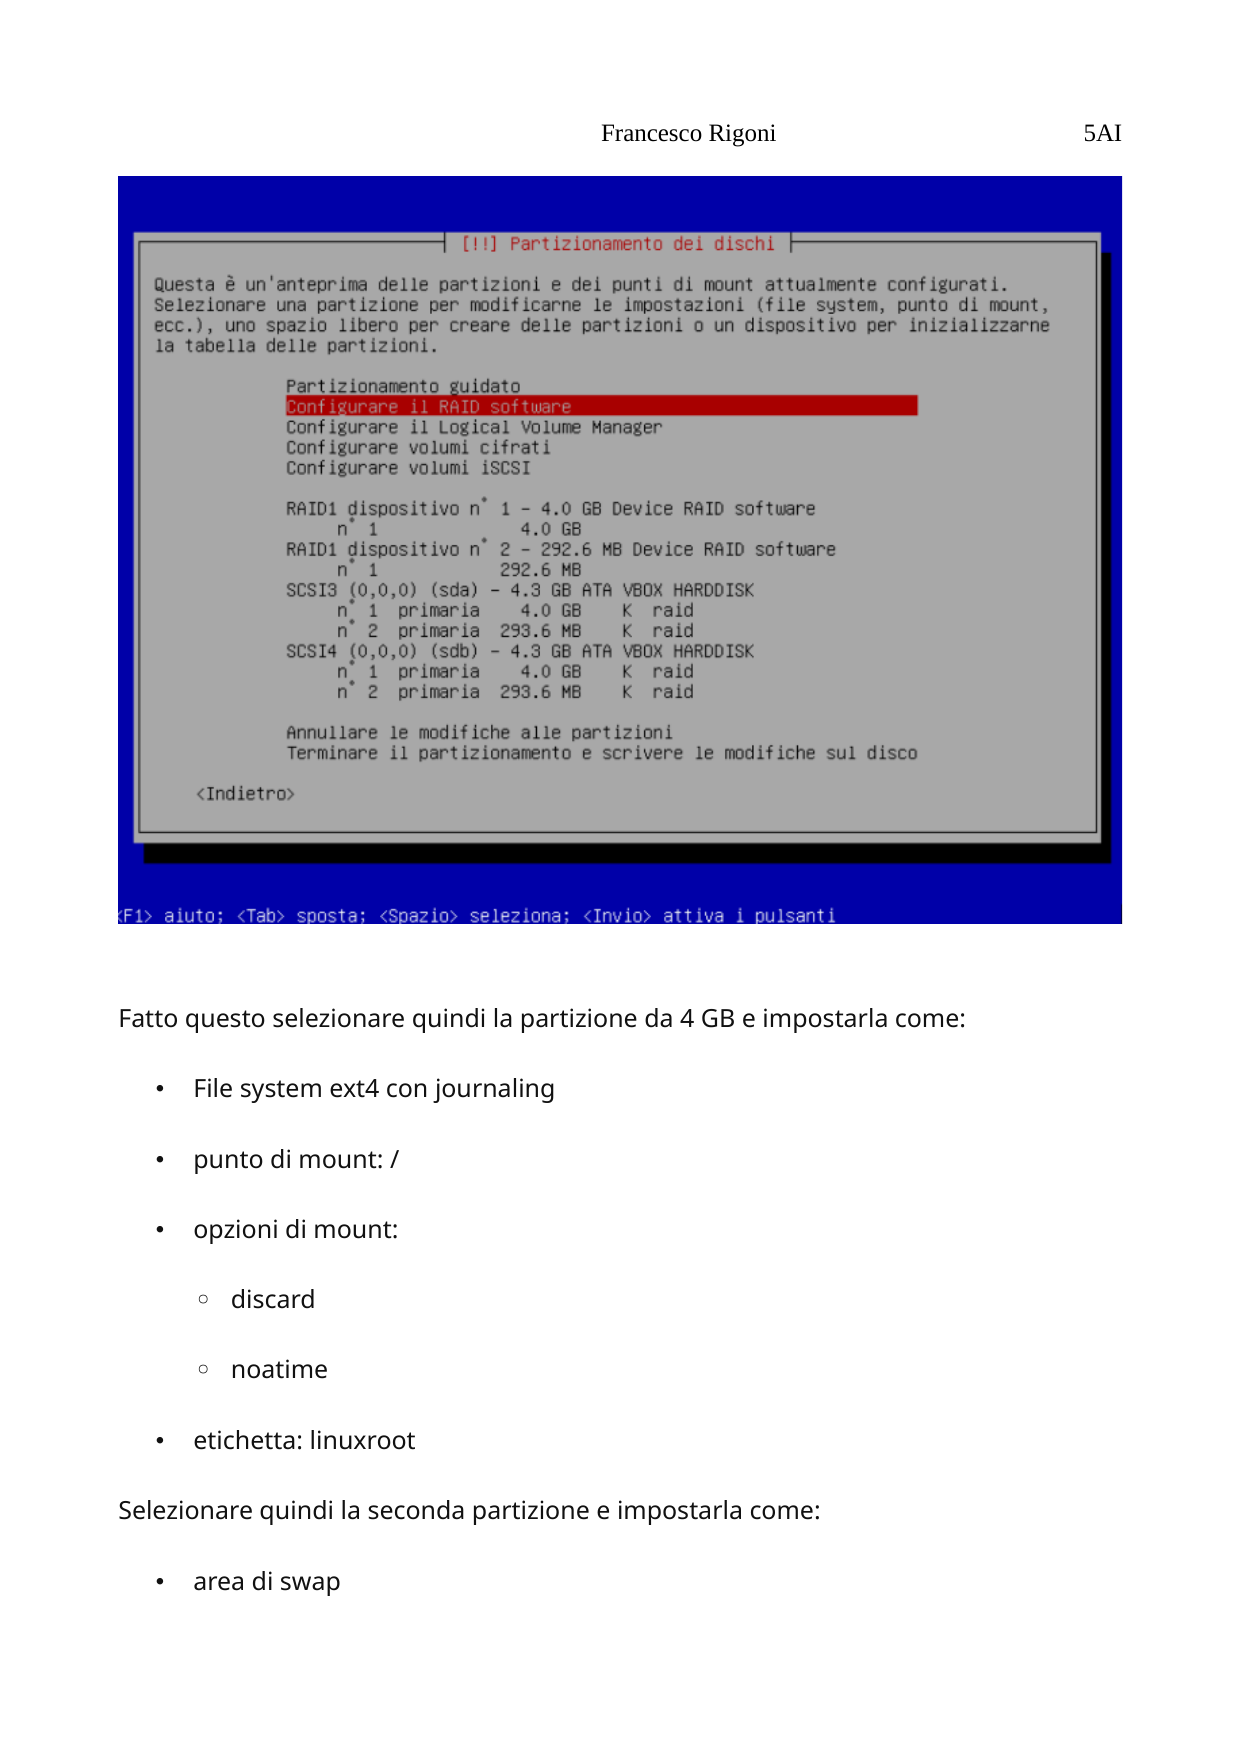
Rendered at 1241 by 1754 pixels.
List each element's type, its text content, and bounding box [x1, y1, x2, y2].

picture [118, 176, 1123, 924]
text Selezionare quindi la seconda partizione e impostarla come: [118, 1493, 1122, 1527]
list noatime [193, 1352, 1122, 1386]
list punto di mount: / [156, 1141, 1122, 1175]
list area di swap [156, 1563, 1122, 1597]
text Fatto questo selezionare quindi la partizione da 4 GB e impostarla come: [118, 1001, 1122, 1035]
list etichetta: linuxroot [156, 1422, 1122, 1457]
list discard [193, 1282, 1122, 1316]
list opzioni di mount: [156, 1212, 1122, 1246]
list File system ext4 con journaling [156, 1071, 1122, 1105]
